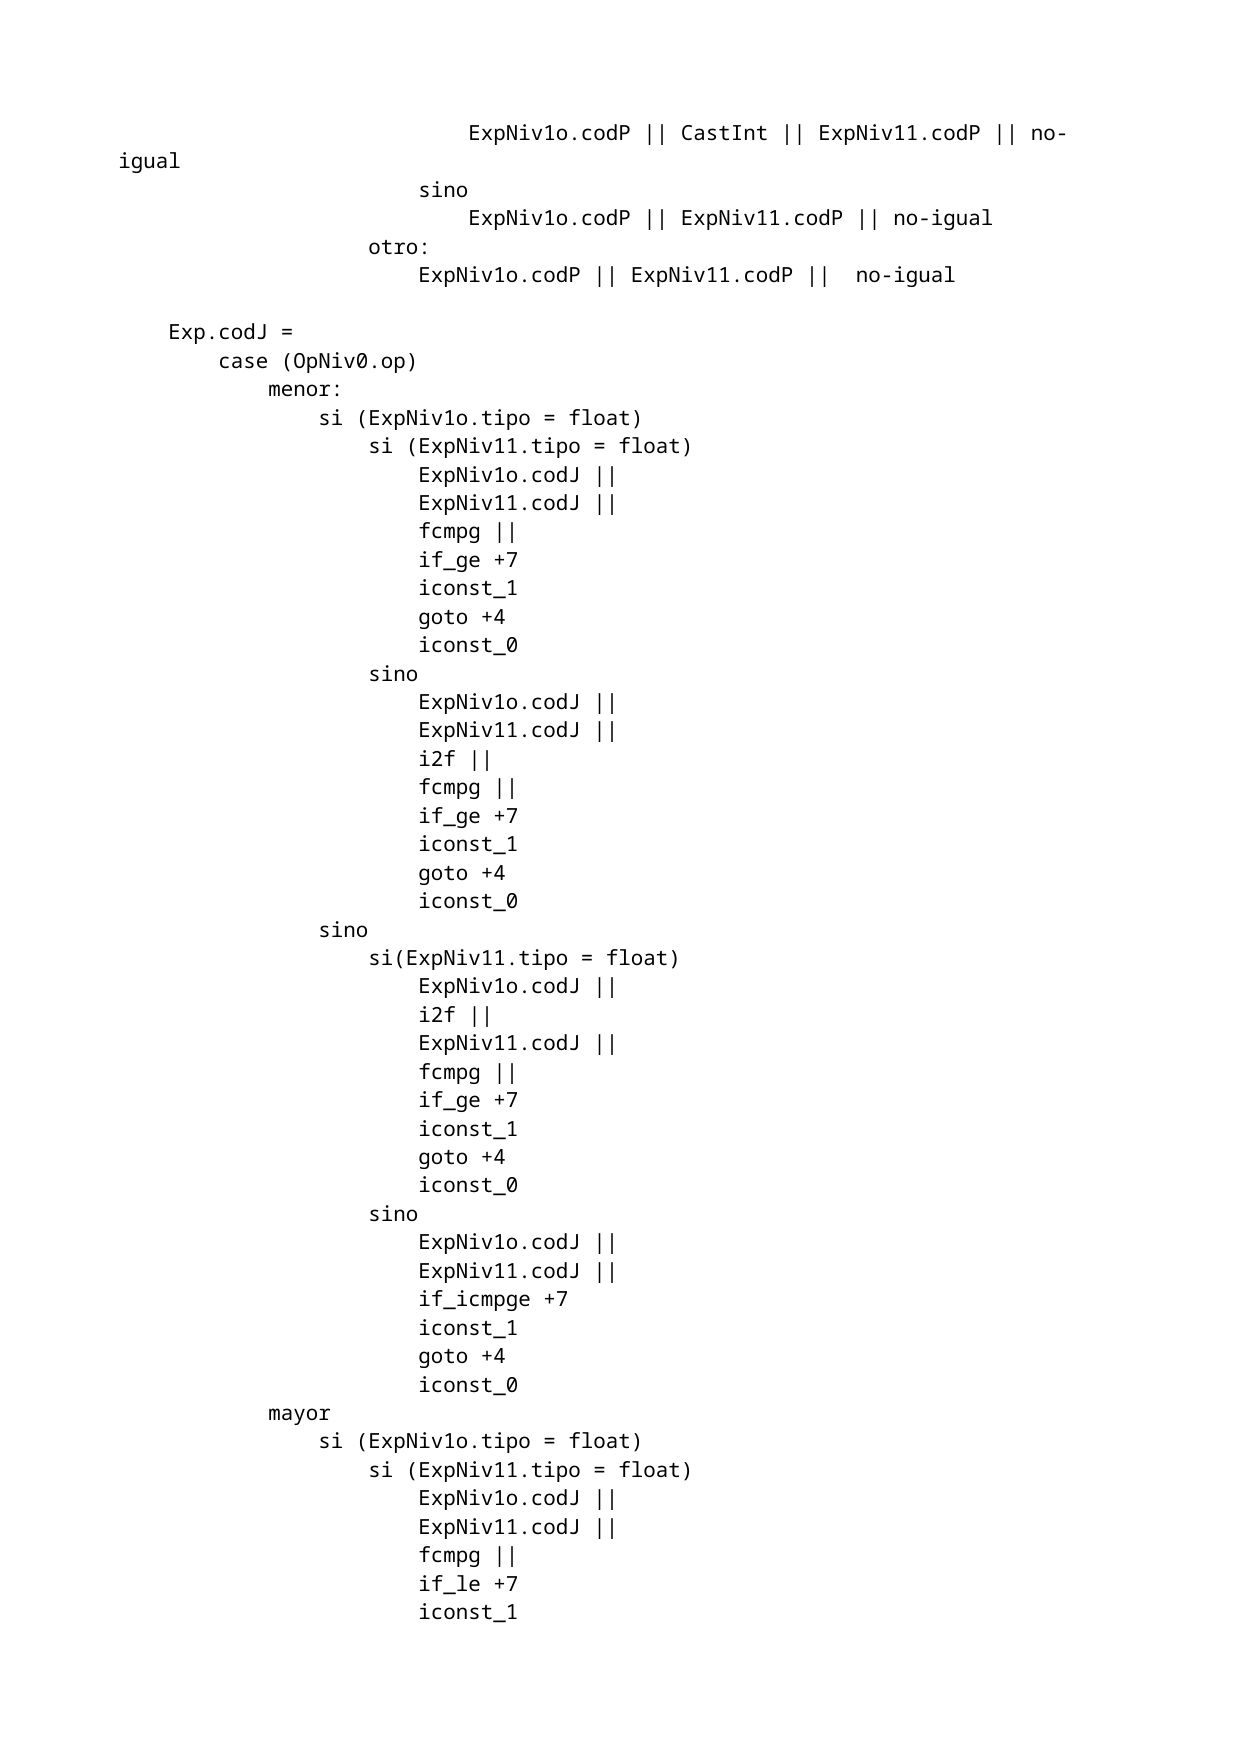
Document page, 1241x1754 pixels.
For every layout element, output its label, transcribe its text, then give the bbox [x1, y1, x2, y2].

text ExpNiv11.codJ || [118, 1028, 1122, 1057]
text fcmpg || [118, 1057, 1122, 1085]
text sino [118, 659, 1122, 687]
text case (OpNiv0.op) [118, 346, 1122, 374]
text iconst_1 [118, 1597, 1122, 1626]
text ExpNiv11.codJ || [118, 1512, 1122, 1540]
text ExpNiv1o.codJ || [118, 460, 1122, 488]
text menor: [118, 374, 1122, 403]
text sino [118, 1199, 1122, 1227]
text si(ExpNiv11.tipo = float) [118, 943, 1122, 972]
text otro: [118, 232, 1122, 260]
text if_ge +7 [118, 1085, 1122, 1114]
text mayor [118, 1398, 1122, 1427]
text Exp.codJ = [118, 317, 1122, 346]
text si (ExpNiv11.tipo = float) [118, 1455, 1122, 1483]
text ExpNiv1o.codP || ExpNiv11.codP || no-igual [118, 260, 1122, 289]
text if_le +7 [118, 1569, 1122, 1597]
text ExpNiv1o.codP || CastInt || ExpNiv11.codP || no-igual [118, 118, 1122, 175]
text iconst_0 [118, 630, 1122, 659]
text iconst_1 [118, 1313, 1122, 1341]
text iconst_1 [118, 573, 1122, 602]
text iconst_0 [118, 886, 1122, 915]
text si (ExpNiv1o.tipo = float) [118, 403, 1122, 431]
text si (ExpNiv1o.tipo = float) [118, 1427, 1122, 1455]
text ExpNiv1o.codJ || [118, 687, 1122, 716]
text ExpNiv1o.codJ || [118, 972, 1122, 1000]
text iconst_1 [118, 829, 1122, 858]
text ExpNiv1o.codJ || [118, 1483, 1122, 1512]
text i2f || [118, 744, 1122, 772]
text sino [118, 915, 1122, 943]
text iconst_0 [118, 1171, 1122, 1199]
text goto +4 [118, 1142, 1122, 1171]
text ExpNiv11.codJ || [118, 488, 1122, 517]
text goto +4 [118, 858, 1122, 886]
text fcmpg || [118, 517, 1122, 545]
text iconst_0 [118, 1370, 1122, 1398]
text i2f || [118, 1000, 1122, 1028]
text if_ge +7 [118, 545, 1122, 573]
text iconst_1 [118, 1114, 1122, 1142]
text fcmpg || [118, 772, 1122, 801]
text sino [118, 175, 1122, 203]
text fcmpg || [118, 1540, 1122, 1569]
text ExpNiv1o.codP || ExpNiv11.codP || no-igual [118, 203, 1122, 232]
text ExpNiv11.codJ || [118, 1256, 1122, 1284]
text goto +4 [118, 602, 1122, 630]
text ExpNiv1o.codJ || [118, 1227, 1122, 1256]
text if_icmpge +7 [118, 1284, 1122, 1313]
text si (ExpNiv11.tipo = float) [118, 431, 1122, 460]
text ExpNiv11.codJ || [118, 716, 1122, 744]
text if_ge +7 [118, 801, 1122, 829]
text goto +4 [118, 1341, 1122, 1370]
